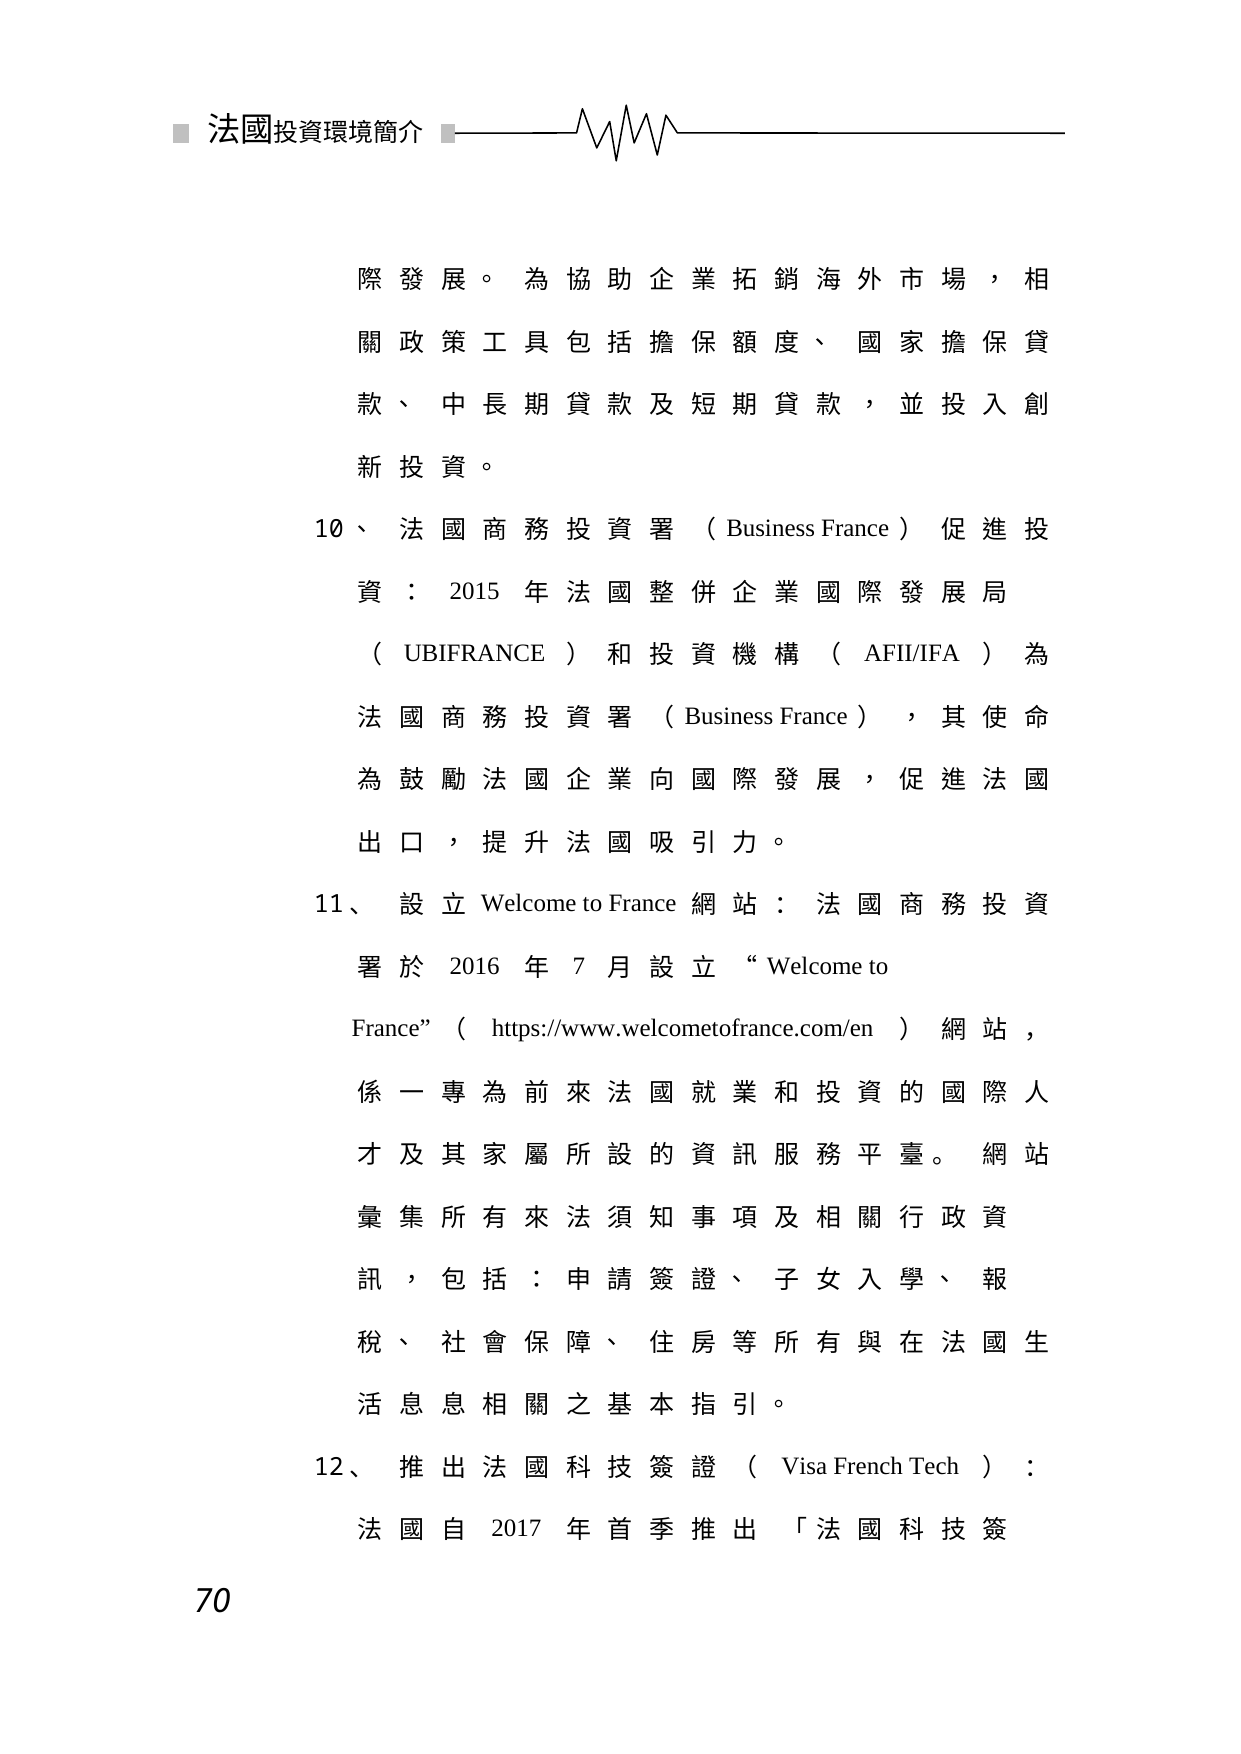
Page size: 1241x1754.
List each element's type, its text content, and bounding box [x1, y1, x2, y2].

text 10、法國商務投資署（Business France）促進投資：2015年法國整併企業國際發展局（UBIFRANCE）和投資機構（AFII/IFA）為法國商務投資署（Business France），其使命為鼓勵法國企業向國際發展，促進法國出口，提升法國吸引力。 [281, 486, 1058, 861]
text 11、設立Welcome to France網站：法國商務投資署於2016年7月設立“Welcome to France”（https://www.welcometofrance.com/en）網站，係一專為前來法國就業和投資的國際人才及其家屬所設的資訊服務平臺。網站彙集所有來法須知事項及相關行政資訊，包括：申請簽證、子女入學、報稅、社會保障、住房等所有與在法國生活息息相關之基本指引。 [281, 861, 1058, 1424]
text 際發展。為協助企業拓銷海外市場，相關政策工具包括擔保額度、國家擔保貸款、中長期貸款及短期貸款，並投入創新投資。 [281, 236, 1058, 486]
text 12、推出法國科技簽證（Visa French Tech）：法國自2017年首季推出「法國科技簽 [281, 1424, 1058, 1549]
